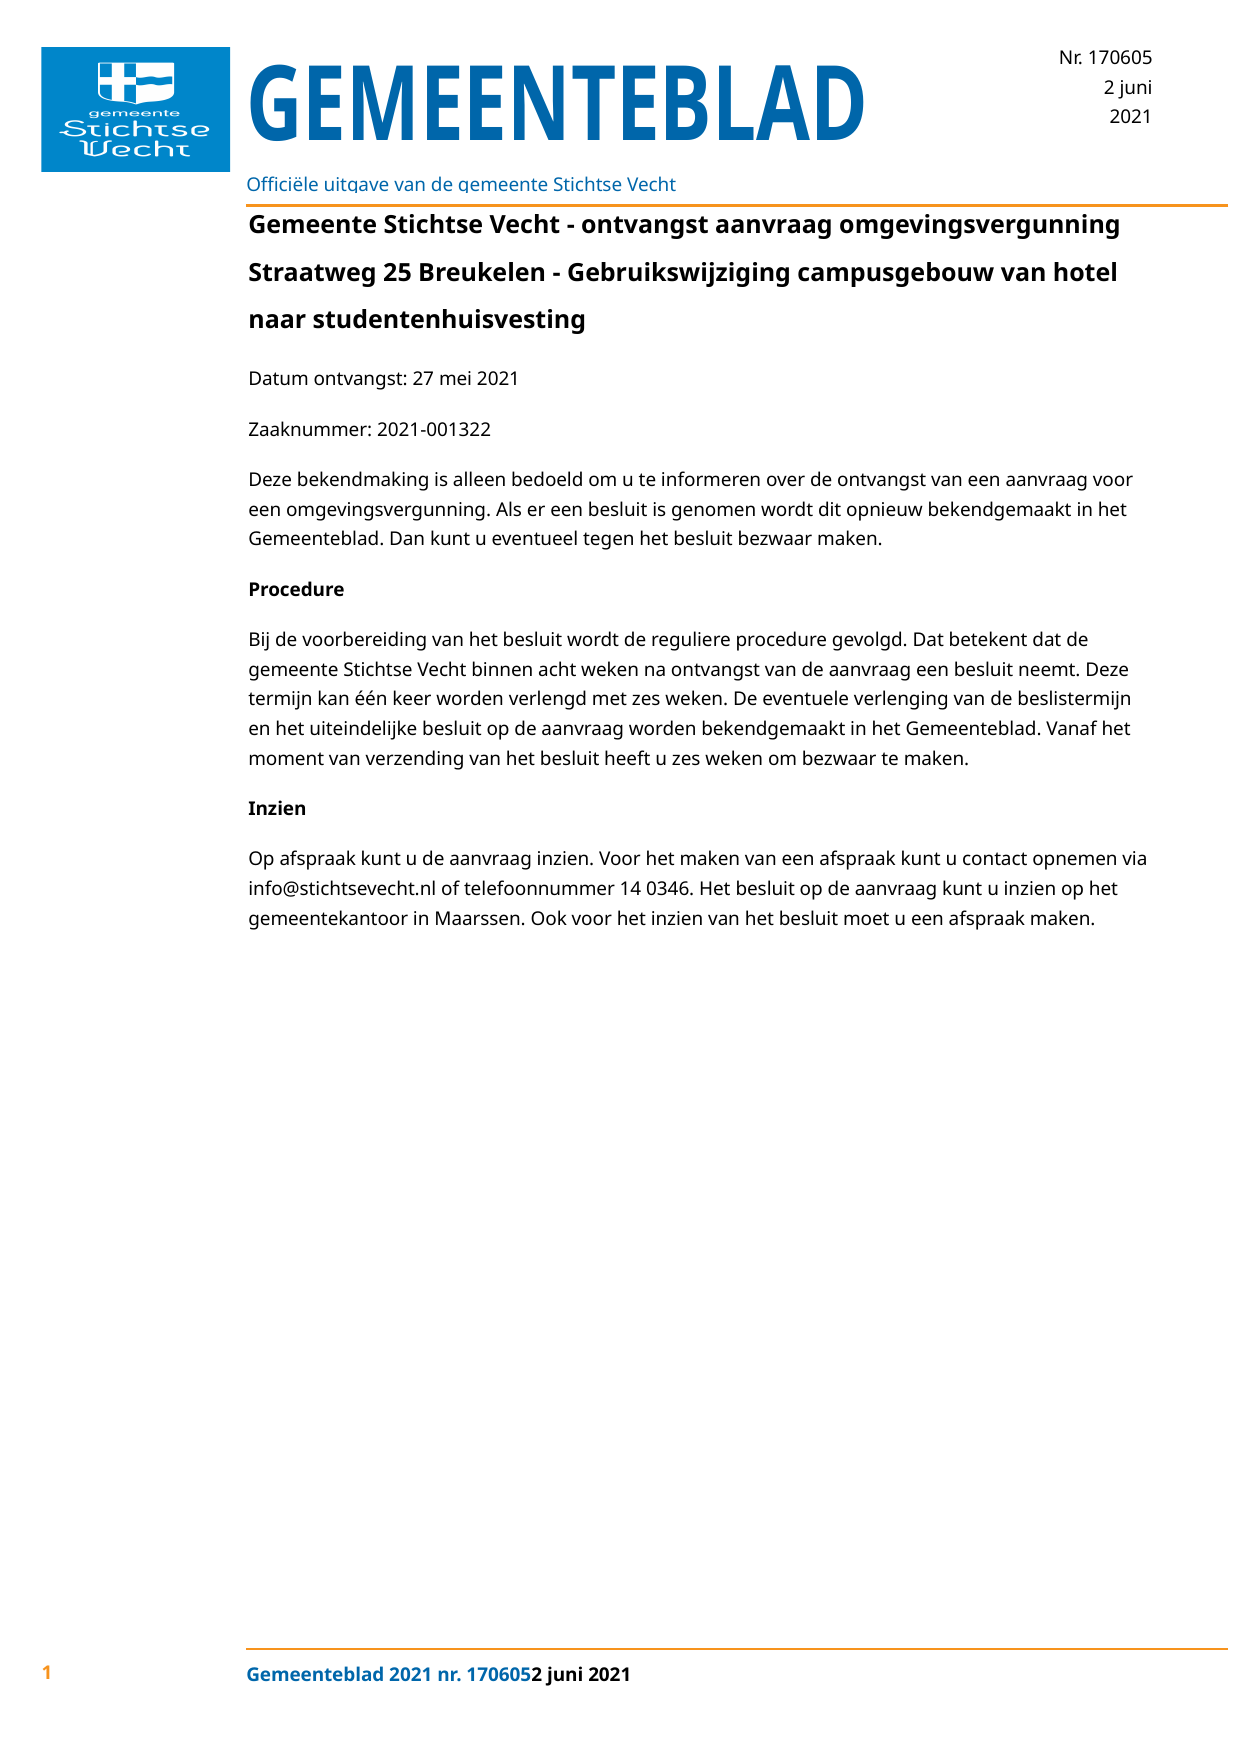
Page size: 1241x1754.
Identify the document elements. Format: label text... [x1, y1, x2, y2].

text Deze bekendmaking is alleen bedoeld om u te informeren over de ontvangst van een aanvraag voor een omgevingsvergunning. Als er een besluit is genomen wordt dit opnieuw bekendgemaakt in het Gemeenteblad. Dan kunt u eventueel tegen het besluit bezwaar maken. [248, 466, 1152, 551]
text Datum ontvangst: 27 mei 2021 [248, 366, 1152, 391]
text Procedure [248, 576, 1152, 602]
text Inzien [248, 795, 1152, 821]
text Gemeente Stichtse Vecht - ontvangst aanvraag omgevingsvergunning Straatweg 25 Breukelen - Gebruikswijziging campusgebouw van hotel naar studentenhuisvesting [248, 207, 1152, 336]
picture [137, 63, 174, 103]
text Zaaknummer: 2021-001322 [248, 416, 1152, 442]
text Op afspraak kunt u de aanvraag inzien. Voor het maken van een afspraak kunt u contact opnemen via info@stichtsevecht.nl of telefoonnummer 14 0346. Het besluit op de aanvraag kunt u inzien op het gemeentekantoor in Maarssen. Ook voor het inzien van het besluit moet u een afspraak maken. [248, 846, 1152, 930]
text Bij de voorbereiding van het besluit wordt de reguliere procedure gevolgd. Dat betekent dat de gemeente Stichtse Vecht binnen acht weken na ontvangst van de aanvraag een besluit neemt. Deze termijn kan één keer worden verlengd met zes weken. De eventuele verlenging van de beslistermijn en het uiteindelijke besluit op de aanvraag worden bekendgemaakt in het Gemeenteblad. Vanaf het moment van verzending van het besluit heeft u zes weken om bezwaar te maken. [248, 626, 1152, 770]
picture [99, 63, 135, 101]
